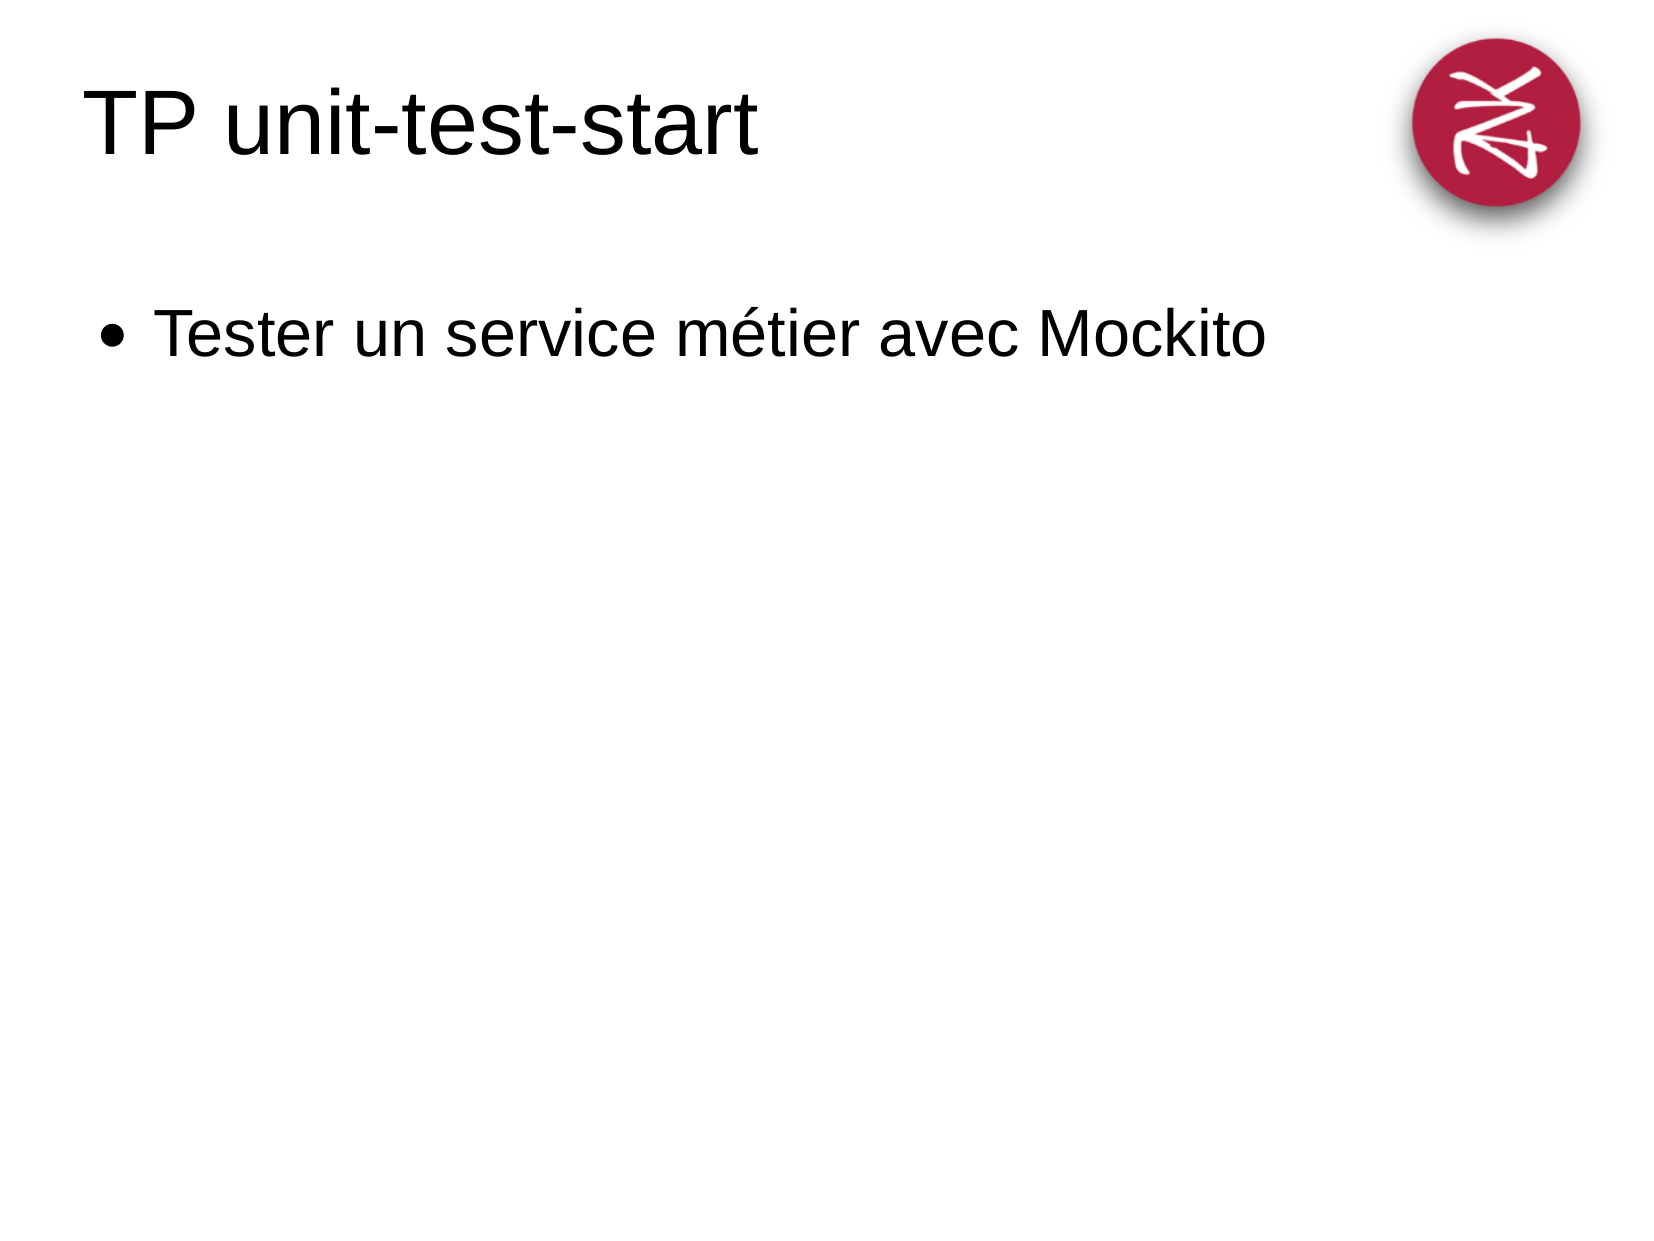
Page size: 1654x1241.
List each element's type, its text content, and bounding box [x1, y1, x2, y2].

text_box TP unit-test-start [82, 13, 1571, 221]
text_box Tester un service métier avec Mockito [82, 290, 1538, 1010]
picture [1374, 13, 1619, 258]
